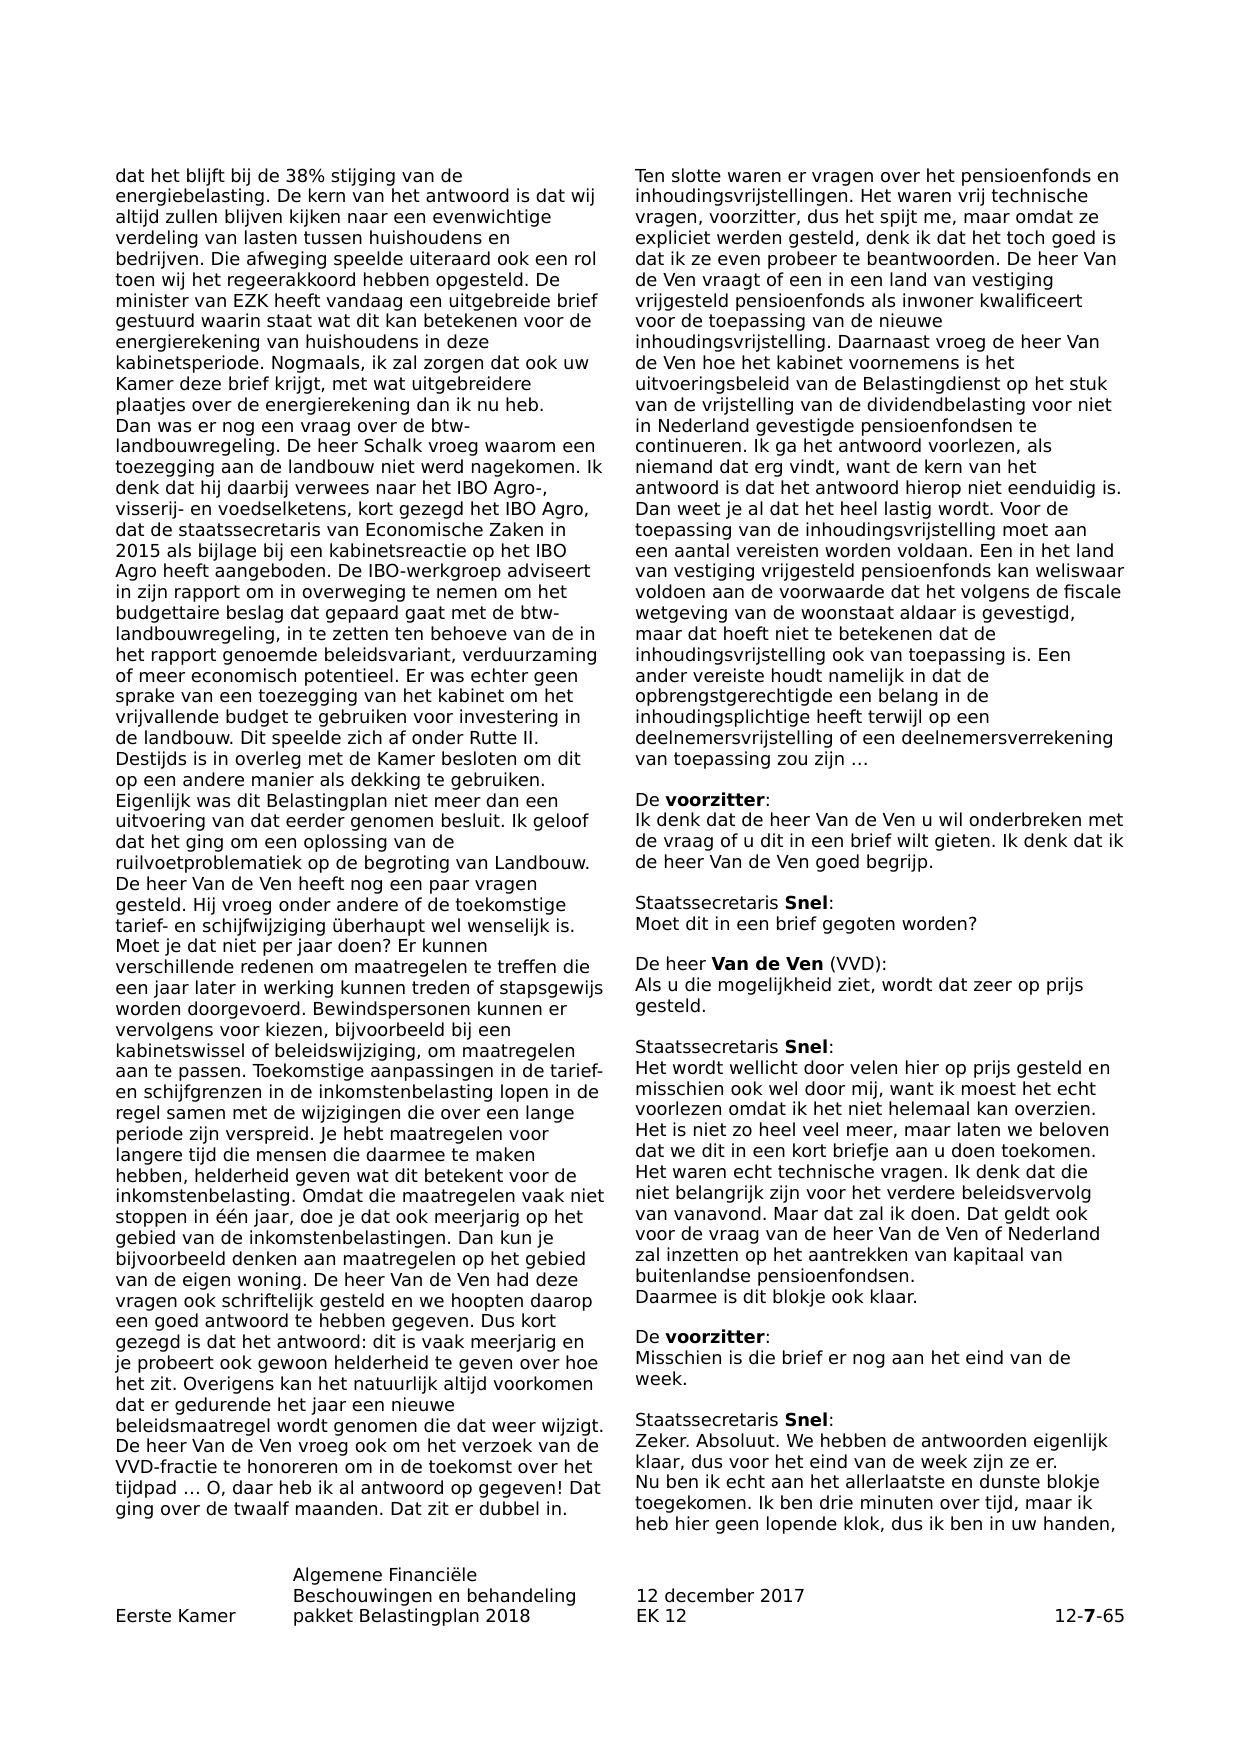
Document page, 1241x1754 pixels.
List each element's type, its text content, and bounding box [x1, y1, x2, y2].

text Dan was er nog een vraag over de btw-landbouwregeling. De heer Schalk vroeg waarom een toezegging aan de landbouw niet werd nagekomen. Ik denk dat hij daarbij verwees naar het IBO Agro-, visserij- en voedselketens, kort gezegd het IBO Agro, dat de staatssecretaris van Economische Zaken in 2015 als bijlage bij een kabinetsreactie op het IBO Agro heeft aangeboden. De IBO-werkgroep adviseert in zijn rapport om in overweging te nemen om het budgettaire beslag dat gepaard gaat met de btw-landbouwregeling, in te zetten ten behoeve van de in het rapport genoemde beleidsvariant, verduurzaming of meer economisch potentieel. Er was echter geen sprake van een toezegging van het kabinet om het vrijvallende budget te gebruiken voor investering in de landbouw. Dit speelde zich af onder Rutte II. Destijds is in overleg met de Kamer besloten om dit op een andere manier als dekking te gebruiken. Eigenlijk was dit Belastingplan niet meer dan een uitvoering van dat eerder genomen besluit. Ik geloof dat het ging om een oplossing van de ruilvoetproblematiek op de begroting van Landbouw. [115, 415, 605, 874]
text Misschien is die brief er nog aan het eind van de week. [635, 1348, 1125, 1390]
text Daarmee is dit blokje ook klaar. [635, 1287, 1125, 1307]
text Staatssecretaris Snel: [635, 1037, 1125, 1057]
text Als u die mogelijkheid ziet, wordt dat zeer op prijs gesteld. [635, 975, 1125, 1017]
text Zeker. Absoluut. We hebben de antwoorden eigenlijk klaar, dus voor het eind van de week zijn ze er. [635, 1431, 1125, 1472]
text Staatssecretaris Snel: [635, 1410, 1125, 1431]
text Ik denk dat de heer Van de Ven u wil onderbreken met de vraag of u dit in een brief wilt gieten. Ik denk dat ik de heer Van de Ven goed begrijp. [635, 810, 1125, 873]
text De heer Van de Ven vroeg ook om het verzoek van de VVD-fractie te honoreren om in de toekomst over het tijdpad … O, daar heb ik al antwoord op gegeven! Dat ging over de twaalf maanden. Dat zit er dubbel in. [115, 1436, 605, 1519]
text Ten slotte waren er vragen over het pensioenfonds en inhoudingsvrijstellingen. Het waren vrij technische vragen, voorzitter, dus het spijt me, maar omdat ze expliciet werden gesteld, denk ik dat het toch goed is dat ik ze even probeer te beantwoorden. De heer Van de Ven vraagt of een in een land van vestiging vrijgesteld pensioenfonds als inwoner kwalificeert voor de toepassing van de nieuwe inhoudingsvrijstelling. Daarnaast vroeg de heer Van de Ven hoe het kabinet voornemens is het uitvoeringsbeleid van de Belastingdienst op het stuk van de vrijstelling van de dividendbelasting voor niet in Nederland gevestigde pensioenfondsen te continueren. Ik ga het antwoord voorlezen, als niemand dat erg vindt, want de kern van het antwoord is dat het antwoord hierop niet eenduidig is. Dan weet je al dat het heel lastig wordt. Voor de toepassing van de inhoudingsvrijstelling moet aan een aantal vereisten worden voldaan. Een in het land van vestiging vrijgesteld pensioenfonds kan weliswaar voldoen aan de voorwaarde dat het volgens de fiscale wetgeving van de woonstaat aldaar is gevestigd, maar dat hoeft niet te betekenen dat de inhoudingsvrijstelling ook van toepassing is. Een ander vereiste houdt namelijk in dat de opbrengstgerechtigde een belang in de inhoudingsplichtige heeft terwijl op een deelnemersvrijstelling of een deelnemersverrekening van toepassing zou zijn … [635, 165, 1125, 769]
text Het wordt wellicht door velen hier op prijs gesteld en misschien ook wel door mij, want ik moest het echt voorlezen omdat ik het niet helemaal kan overzien. Het is niet zo heel veel meer, maar laten we beloven dat we dit in een kort briefje aan u doen toekomen. Het waren echt technische vragen. Ik denk dat die niet belangrijk zijn voor het verdere beleidsvervolg van vanavond. Maar dat zal ik doen. Dat geldt ook voor de vraag van de heer Van de Ven of Nederland zal inzetten op het aantrekken van kapitaal van buitenlandse pensioenfondsen. [635, 1057, 1125, 1287]
text Staatssecretaris Snel: [635, 893, 1125, 913]
text De voorzitter: [635, 1327, 1125, 1348]
text De heer Van de Ven heeft nog een paar vragen gesteld. Hij vroeg onder andere of de toekomstige tarief- en schijfwijziging überhaupt wel wenselijk is. Moet je dat niet per jaar doen? Er kunnen verschillende redenen om maatregelen te treffen die een jaar later in werking kunnen treden of stapsgewijs worden doorgevoerd. Bewindspersonen kunnen er vervolgens voor kiezen, bijvoorbeeld bij een kabinetswissel of beleidswijziging, om maatregelen aan te passen. Toekomstige aanpassingen in de tarief- en schijfgrenzen in de inkomstenbelasting lopen in de regel samen met de wijzigingen die over een lange periode zijn verspreid. Je hebt maatregelen voor langere tijd die mensen die daarmee te maken hebben, helderheid geven wat dit betekent voor de inkomstenbelasting. Omdat die maatregelen vaak niet stoppen in één jaar, doe je dat ook meerjarig op het gebied van de inkomstenbelastingen. Dan kun je bijvoorbeeld denken aan maatregelen op het gebied van de eigen woning. De heer Van de Ven had deze vragen ook schriftelijk gesteld en we hoopten daarop een goed antwoord te hebben gegeven. Dus kort gezegd is dat het antwoord: dit is vaak meerjarig en je probeert ook gewoon helderheid te geven over hoe het zit. Overigens kan het natuurlijk altijd voorkomen dat er gedurende het jaar een nieuwe beleidsmaatregel wordt genomen die dat weer wijzigt. [115, 874, 605, 1436]
text Moet dit in een brief gegoten worden? [635, 913, 1125, 934]
text dat het blijft bij de 38% stijging van de energiebelasting. De kern van het antwoord is dat wij altijd zullen blijven kijken naar een evenwichtige verdeling van lasten tussen huishoudens en bedrijven. Die afweging speelde uiteraard ook een rol toen wij het regeerakkoord hebben opgesteld. De minister van EZK heeft vandaag een uitgebreide brief gestuurd waarin staat wat dit kan betekenen voor de energierekening van huishoudens in deze kabinetsperiode. Nogmaals, ik zal zorgen dat ook uw Kamer deze brief krijgt, met wat uitgebreidere plaatjes over de energierekening dan ik nu heb. [115, 165, 605, 415]
text De voorzitter: [635, 789, 1125, 810]
text De heer Van de Ven (VVD): [635, 954, 1125, 975]
text Nu ben ik echt aan het allerlaatste en dunste blokje toegekomen. Ik ben drie minuten over tijd, maar ik heb hier geen lopende klok, dus ik ben in uw handen, [635, 1472, 1125, 1535]
